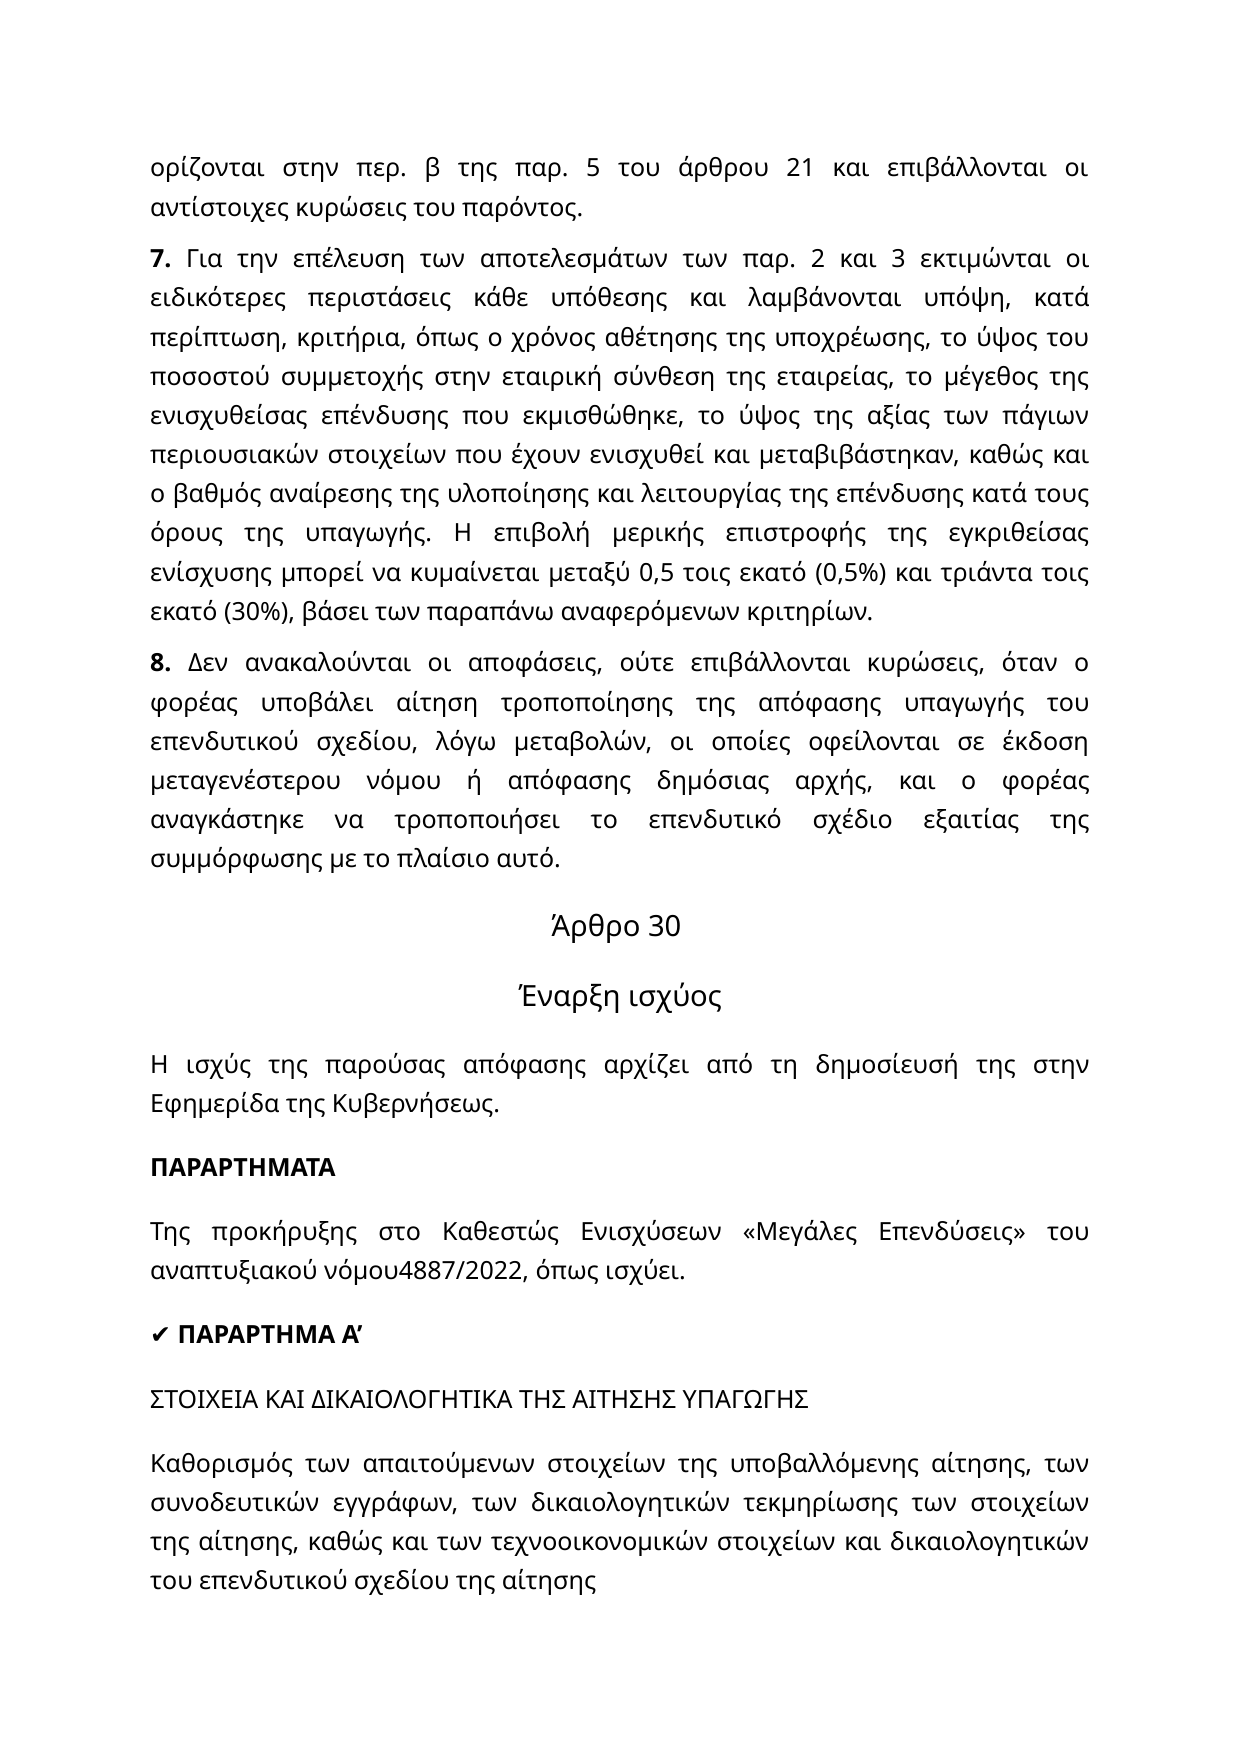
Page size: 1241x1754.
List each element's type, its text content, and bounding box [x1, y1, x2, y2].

text 7. Για την επέλευση των αποτελεσμάτων των παρ. 2 και 3 εκτιμώνται οι ειδικότερες περιστάσεις κάθε υπόθεσης και λαμβάνονται υπόψη, κατά περίπτωση, κριτήρια, όπως ο χρόνος αθέτησης της υποχρέωσης, το ύψος του ποσοστού συμμετοχής στην εταιρική σύνθεση της εταιρείας, το μέγεθος της ενισχυθείσας επένδυσης που εκμισθώθηκε, το ύψος της αξίας των πάγιων περιουσιακών στοιχείων που έχουν ενισχυθεί και μεταβιβάστηκαν, καθώς και ο βαθμός αναίρεσης της υλοποίησης και λειτουργίας της επένδυσης κατά τους όρους της υπαγωγής. Η επιβολή μερικής επιστροφής της εγκριθείσας ενίσχυσης μπορεί να κυμαίνεται μεταξύ 0,5 τοις εκατό (0,5%) και τριάντα τοις εκατό (30%), βάσει των παραπάνω αναφερόμενων κριτηρίων. [150, 241, 1090, 627]
text ΣΤΟΙΧΕΙΑ ΚΑΙ ΔΙΚΑΙΟΛΟΓΗΤΙΚΑ ΤΗΣ ΑΙΤΗΣΗΣ ΥΠΑΓΩΓΗΣ [150, 1381, 1090, 1415]
text ορίζονται στην περ. β της παρ. 5 του άρθρου 21 και επιβάλλονται οι αντίστοιχες κυρώσεις του παρόντος. [150, 150, 1090, 223]
subtitle Έναρξη ισχύος [150, 976, 1090, 1015]
text Της προκήρυξης στο Καθεστώς Ενισχύσεων «Μεγάλες Επενδύσεις» του αναπτυξιακού νόμου4887/2022, όπως ισχύει. [150, 1214, 1090, 1287]
text Καθορισμός των απαιτούμενων στοιχείων της υποβαλλόμενης αίτησης, των συνοδευτικών εγγράφων, των δικαιολογητικών τεκμηρίωσης των στοιχείων της αίτησης, καθώς και των τεχνοοικονομικών στοιχείων και δικαιολογητικών του επενδυτικού σχεδίου της αίτησης [150, 1445, 1090, 1597]
text ΠΑΡΑΡΤΗΜΑΤΑ [150, 1149, 1090, 1184]
subtitle Άρθρο 30 [150, 905, 1090, 945]
text 8. Δεν ανακαλούνται οι αποφάσεις, ούτε επιβάλλονται κυρώσεις, όταν ο φορέας υποβάλει αίτηση τροποποίησης της απόφασης υπαγωγής του επενδυτικού σχεδίου, λόγω μεταβολών, οι οποίες οφείλονται σε έκδοση μεταγενέστερου νόμου ή απόφασης δημόσιας αρχής, και ο φορέας αναγκάστηκε να τροποποιήσει το επενδυτικό σχέδιο εξαιτίας της συμμόρφωσης με το πλαίσιο αυτό. [150, 645, 1090, 875]
text ✔ ΠΑΡΑΡΤΗΜΑ Α’ [150, 1317, 1090, 1351]
text Η ισχύς της παρούσας απόφασης αρχίζει από τη δημοσίευσή της στην Εφημερίδα της Κυβερνήσεως. [150, 1046, 1090, 1119]
